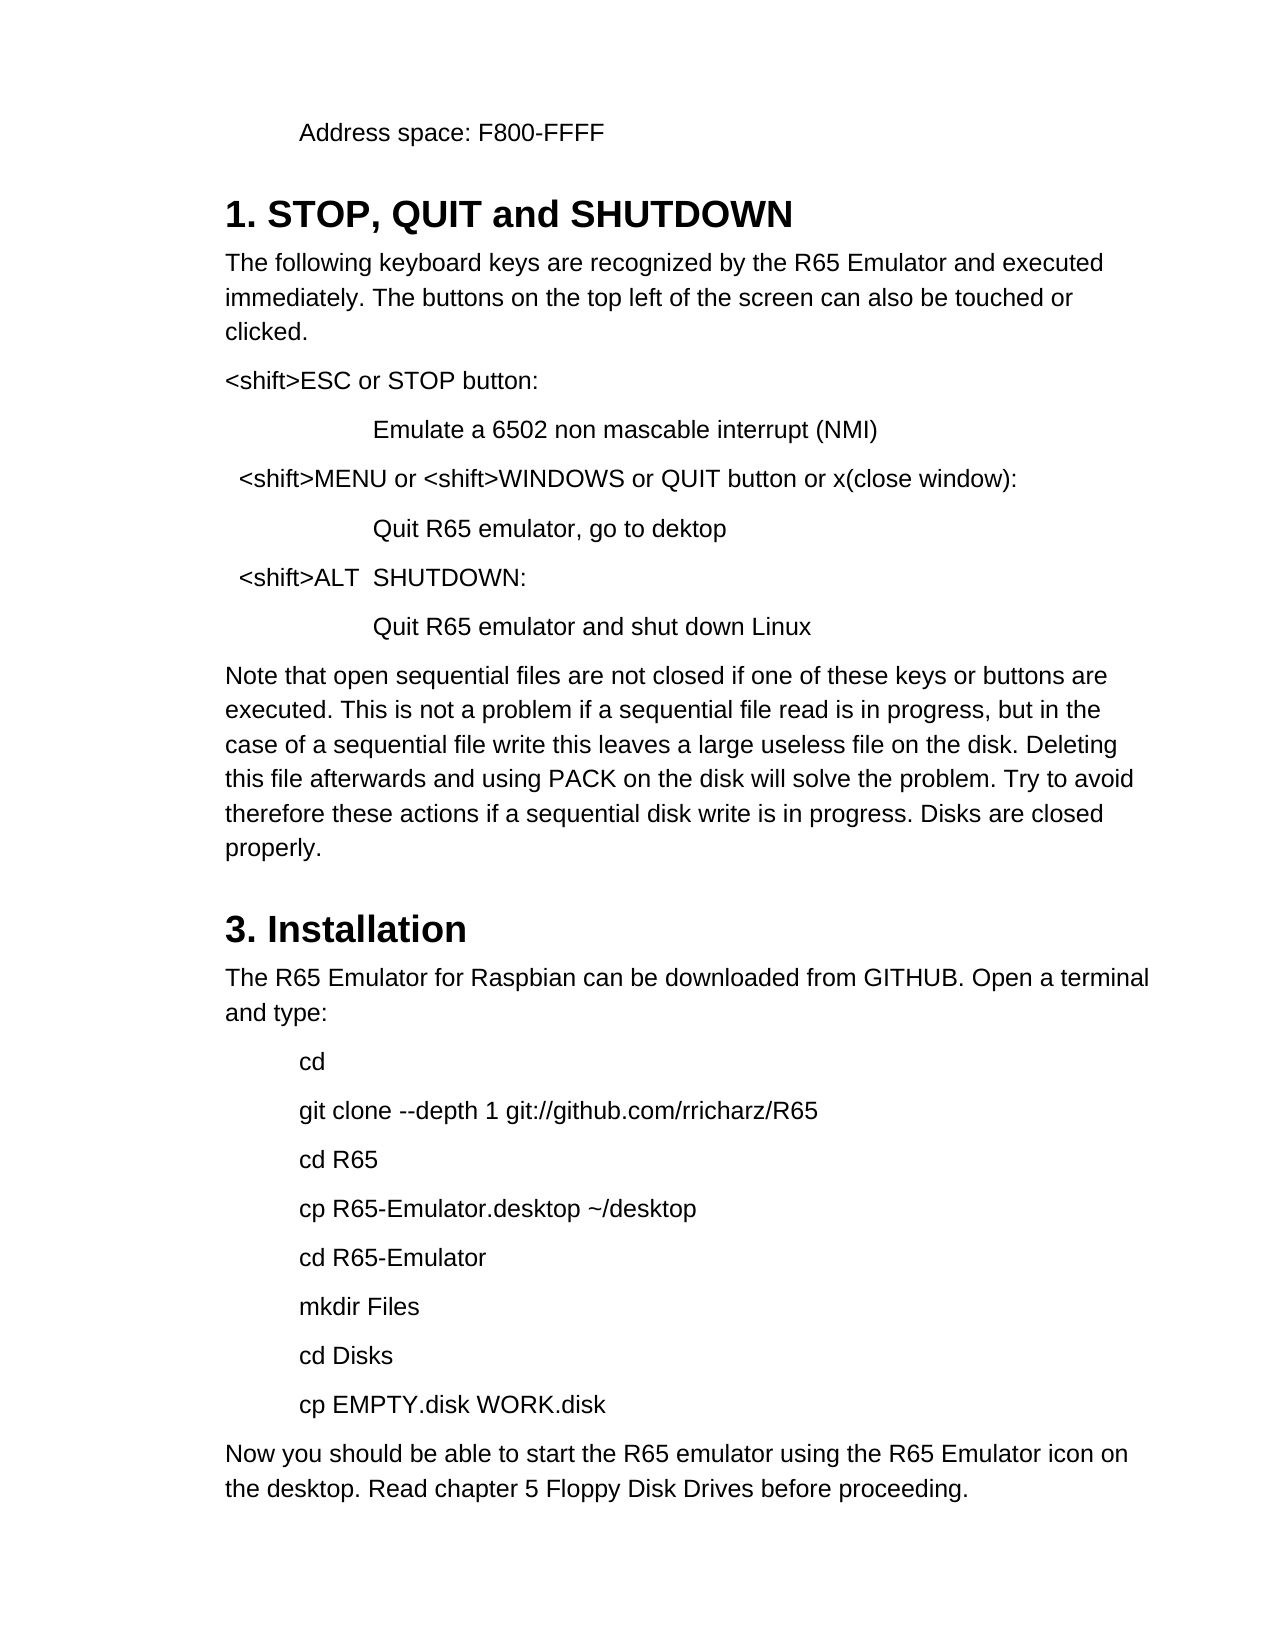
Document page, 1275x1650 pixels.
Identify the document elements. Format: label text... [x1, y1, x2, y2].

text cd Disks [299, 1341, 1157, 1370]
text The following keyboard keys are recognized by the R65 Emulator and executed immediately. The buttons on the top left of the screen can also be touched or clicked. [225, 248, 1157, 346]
subtitle 3. Installation [225, 907, 1157, 951]
text mkdir Files [299, 1292, 1157, 1321]
text <shift>MENU or <shift>WINDOWS or QUIT button or x(close window): [225, 464, 1157, 493]
text The R65 Emulator for Raspbian can be downloaded from GITHUB. Open a terminal and type: [225, 963, 1157, 1027]
text Quit R65 emulator and shut down Linux [225, 612, 1157, 640]
text <shift>ALT SHUTDOWN: [225, 563, 1157, 591]
subtitle 1. STOP, QUIT and SHUTDOWN [225, 192, 1157, 236]
text cp EMPTY.disk WORK.disk [299, 1390, 1157, 1419]
text Note that open sequential files are not closed if one of these keys or buttons are executed. This is not a problem if a sequential file read is in progress, but in the case of a sequential file write this leaves a large useless file on the disk. Deleting this file afterwards and using PACK on the disk will solve the problem. Try to avoid therefore these actions if a sequential disk write is in progress. Disks are closed properly. [225, 661, 1157, 862]
text Emulate a 6502 non mascable interrupt (NMI) [225, 415, 1157, 444]
text cp R65-Emulator.desktop ~/desktop [299, 1194, 1157, 1223]
text Address space: F800-FFFF [225, 118, 1157, 147]
text cd [299, 1047, 1157, 1076]
text git clone --depth 1 git://github.com/rricharz/R65 [299, 1096, 1157, 1125]
text Quit R65 emulator, go to dektop [225, 513, 1157, 542]
text Now you should be able to start the R65 emulator using the R65 Emulator icon on the desktop. Read chapter 5 Floppy Disk Drives before proceeding. [225, 1439, 1157, 1503]
text <shift>ESC or STOP button: [225, 366, 1157, 395]
text cd R65-Emulator [299, 1243, 1157, 1272]
text cd R65 [299, 1145, 1157, 1174]
